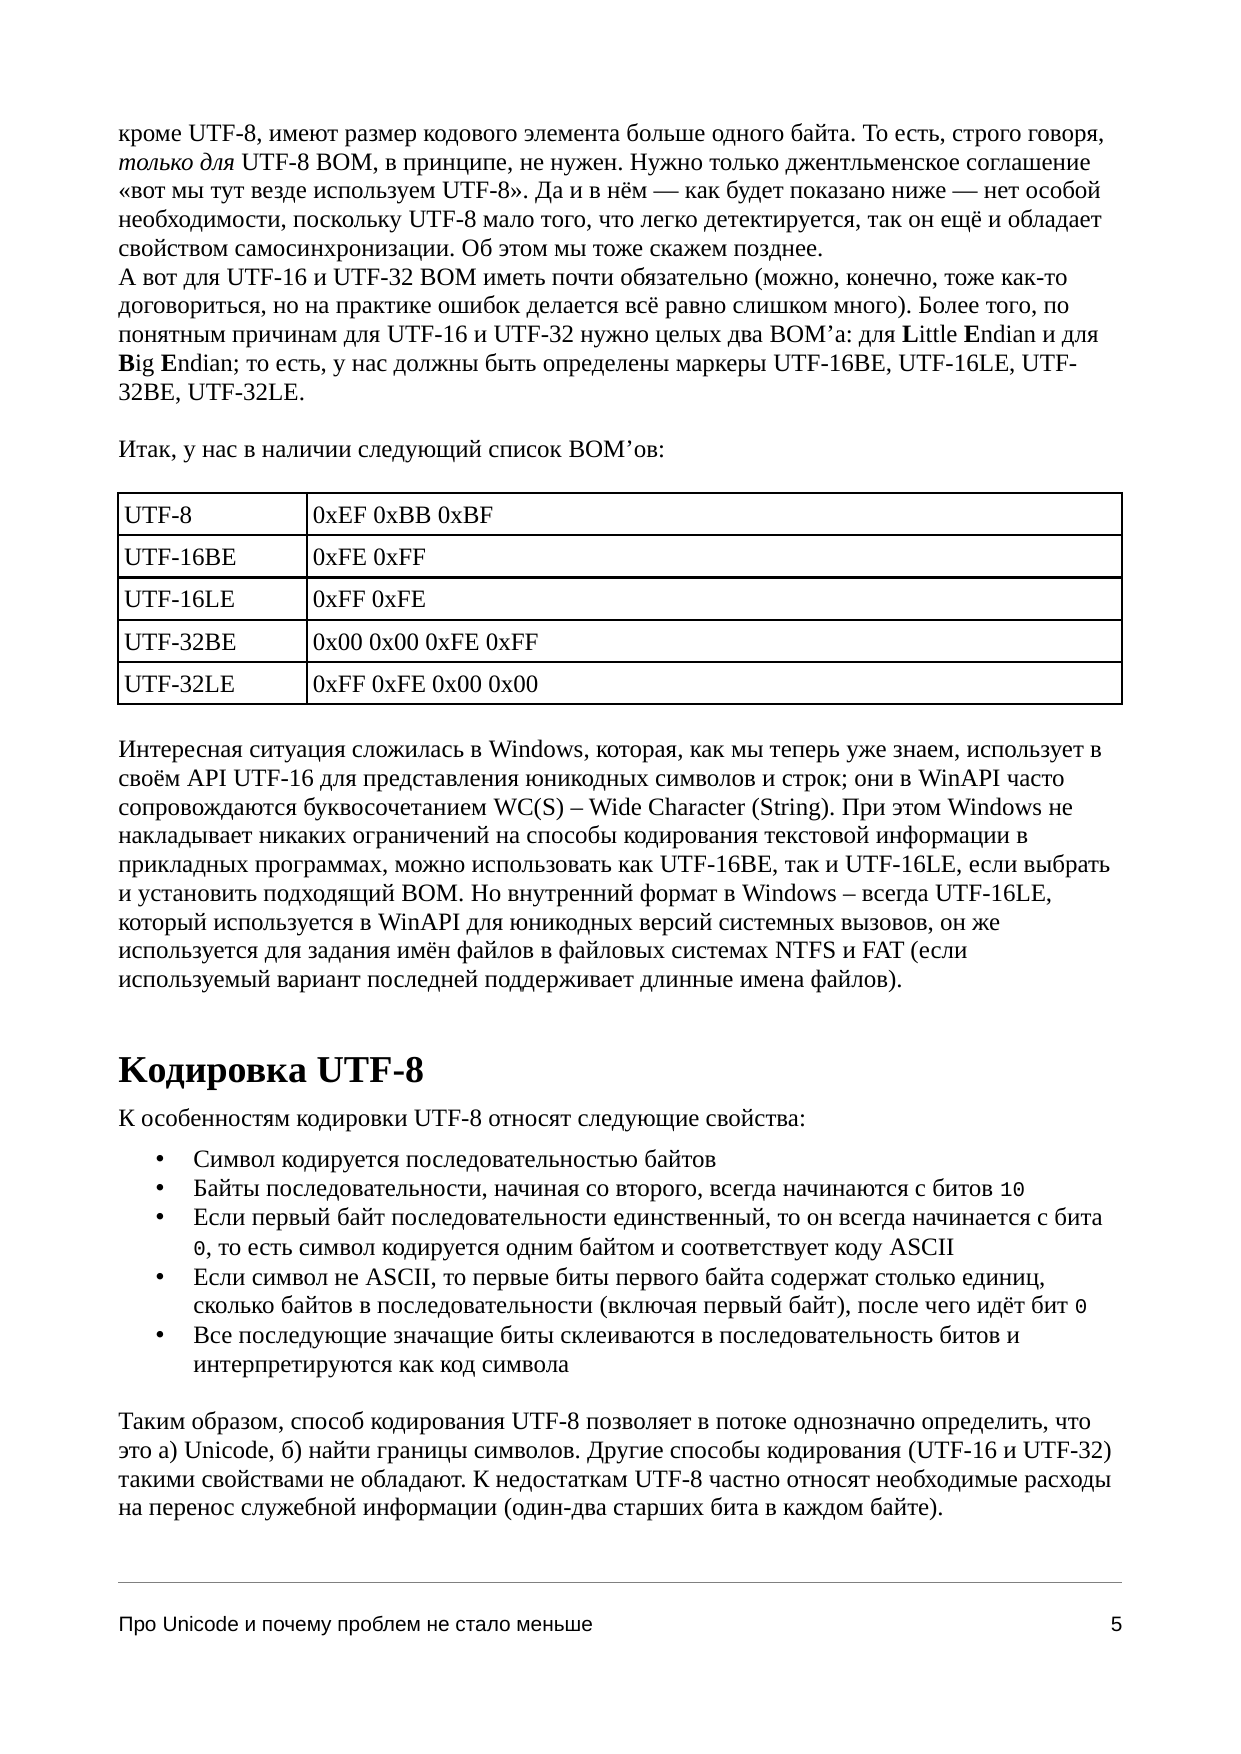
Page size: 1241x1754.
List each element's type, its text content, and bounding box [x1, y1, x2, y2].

table_cell 0xFE 0xFF [308, 536, 1121, 576]
table_cell 0xFF 0xFE 0x00 0x00 [308, 663, 1121, 703]
table_cell UTF-32BE [119, 621, 306, 661]
list Если символ не ASCII, то первые биты первого байта содержат столько единиц, сколько байтов в последовательности (включая первый байт), после чего идёт бит 0 [156, 1262, 1122, 1320]
subtitle Kодировка UTF-8 [118, 1047, 1122, 1090]
table_cell 0x00 0x00 0xFE 0xFF [308, 621, 1121, 661]
text Итак, у нас в наличии следующий список BOM’ов: [118, 434, 1122, 463]
table_cell UTF-16BE [119, 536, 306, 576]
list Если первый байт последовательности единственный, то он всегда начинается с бита 0, то есть символ кодируется одним байтом и соответствует коду ASCII [156, 1202, 1122, 1262]
table_cell 0xFF 0xFE [308, 579, 1121, 619]
table_header 0xEF 0xBB 0xBF [308, 494, 1121, 534]
text К особенностям кодировки UTF-8 относят следующие свойства: [118, 1103, 1122, 1132]
text Интересная ситуация сложилась в Windows, которая, как мы теперь уже знаем, использует в своём API UTF-16 для представления юникодных символов и строк; они в WinAPI часто сопровождаются буквосочетанием WC(S) – Wide Character (String). При этом Windows не накладывает никаких ограничений на способы кодирования текстовой информации в прикладных программах, можно использовать как UTF-16BE, так и UTF-16LE, если выбрать и установить подходящий BOM. Но внутренний формат в Windows – всегда UTF-16LE, который используется в WinAPI для юникодных версий системных вызовов, он же используется для задания имён файлов в файловых системах NTFS и FAT (если используемый вариант последней поддерживает длинные имена файлов). [118, 734, 1122, 993]
text А вот для UTF-16 и UTF-32 BOM иметь почти обязательно (можно, конечно, тоже как-то договориться, но на практике ошибок делается всё равно слишком много). Более того, по понятным причинам для UTF-16 и UTF-32 нужно целых два BOM’а: для Little Endian и для Big Endian; то есть, у нас должны быть определены маркеры UTF-16BE, UTF-16LE, UTF-32BE, UTF-32LE. [118, 262, 1122, 406]
list Все последующие значащие биты склеиваются в последовательность битов и интерпретируются как код символа [156, 1320, 1122, 1377]
text Таким образом, способ кодирования UTF-8 позволяет в потоке однозначно определить, что это а) Unicode, б) найти границы символов. Другие способы кодирования (UTF-16 и UTF-32) такими свойствами не обладают. К недостаткам UTF-8 частно относят необходимые расходы на перенос служебной информации (один-два старших бита в каждом байте). [118, 1406, 1122, 1521]
table_cell UTF-32LE [119, 663, 306, 703]
list Байты последовательности, начиная со второго, всегда начинаются с битов 10 [156, 1173, 1122, 1202]
list Символ кодируется последовательностью байтов [156, 1144, 1122, 1173]
table_cell UTF-16LE [119, 579, 306, 619]
table_header UTF-8 [119, 494, 306, 534]
text кроме UTF-8, имеют размер кодового элемента больше одного байта. То есть, строго говоря, только для UTF-8 BOM, в принципе, не нужен. Нужно только джентльменское соглашение «вот мы тут везде используем UTF-8». Да и в нём — как будет показано ниже — нет особой необходимости, поскольку UTF-8 мало того, что легко детектируется, так он ещё и обладает свойством самосинхронизации. Об этом мы тоже скажем позднее. [118, 118, 1122, 262]
